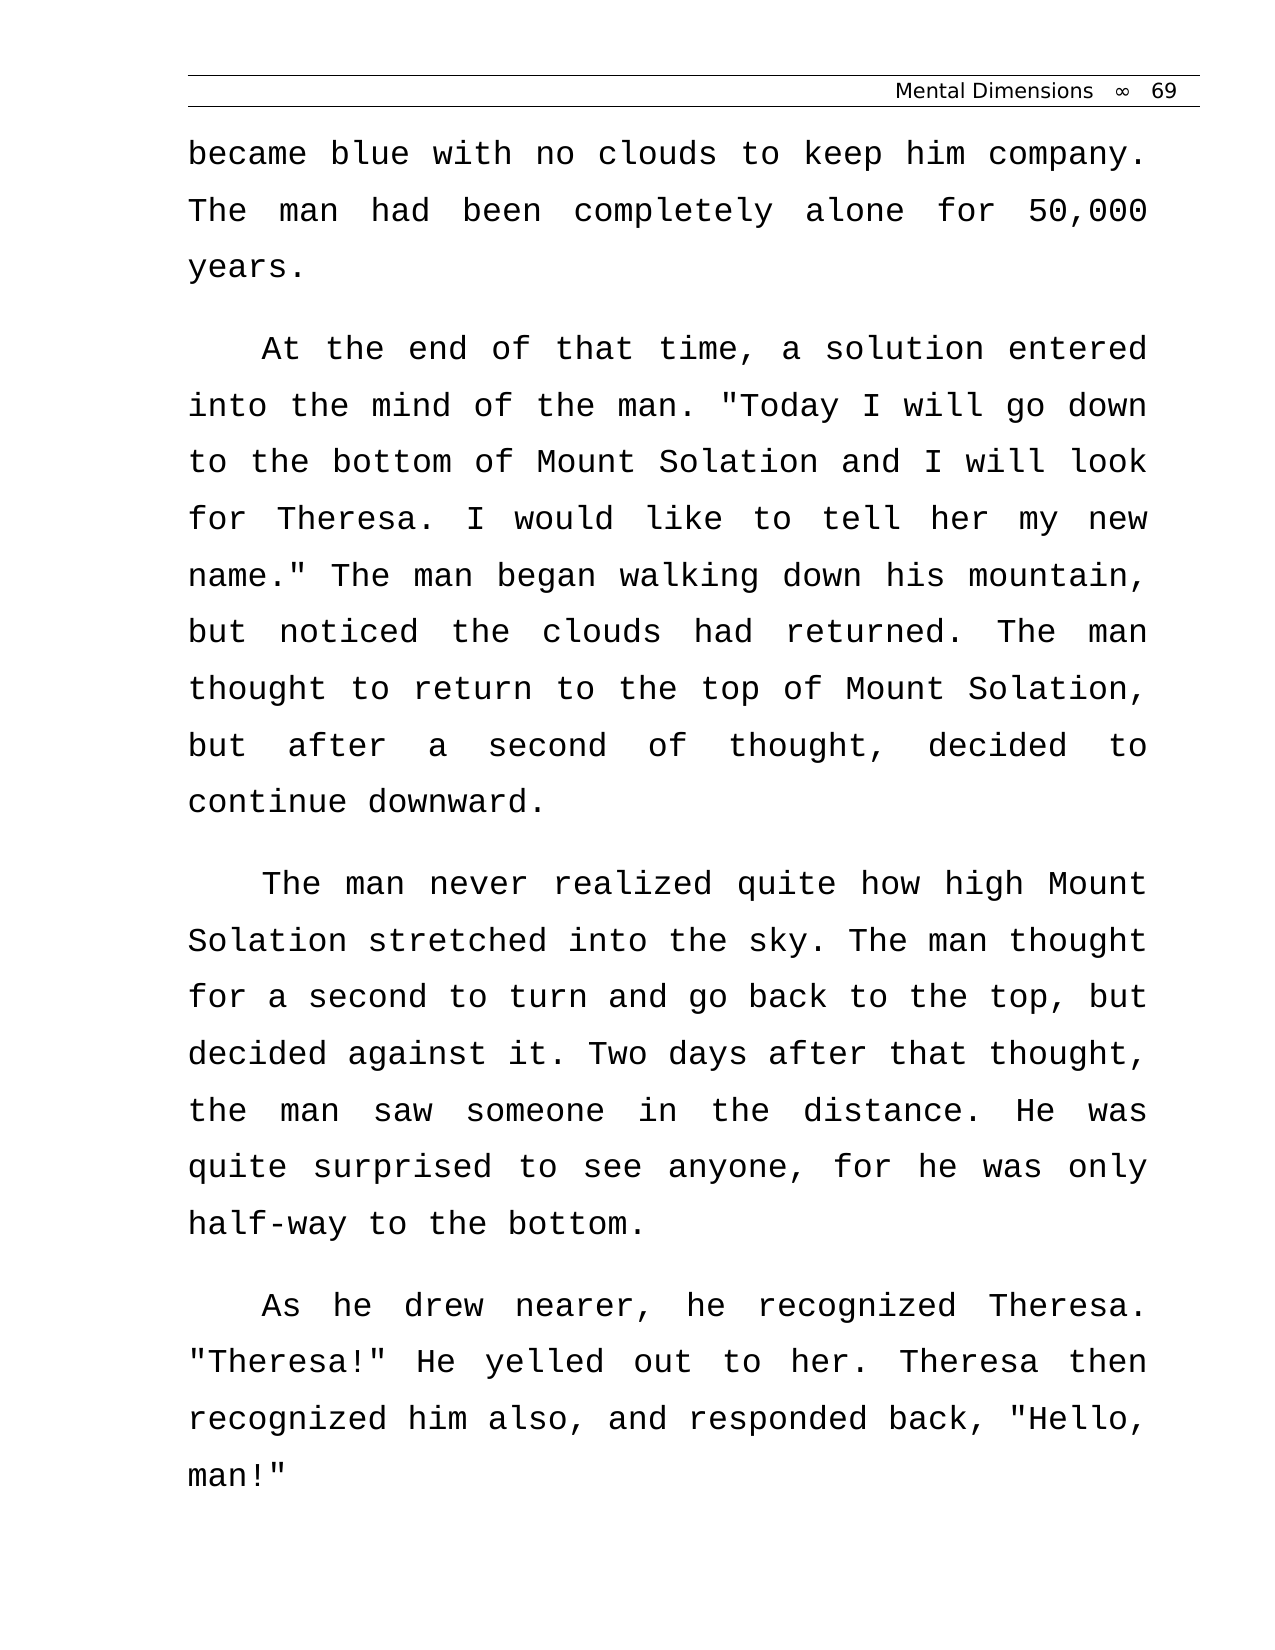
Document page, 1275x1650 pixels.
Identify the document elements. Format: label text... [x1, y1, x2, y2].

text became blue with no clouds to keep him company. The man had been completely alone for 50,000 years. [187, 137, 1148, 288]
text At the end of that time, a solution entered into the mind of the man. "Today I will go down to the bottom of Mount Solation and I will look for Theresa. I would like to tell her my new name." The man began walking down his mountain, but noticed the clouds had returned. The man thought to return to the top of Mount Solation, but after a second of thought, decided to continue downward. [187, 332, 1148, 823]
text As he drew nearer, he recognized Theresa. "Theresa!" He yelled out to her. Theresa then recognized him also, and responded back, "Hello, man!" [187, 1288, 1148, 1496]
text The man never realized quite how high Mount Solation stretched into the sky. The man thought for a second to turn and go back to the top, but decided against it. Two days after that thought, the man saw someone in the distance. He was quite surprised to see anyone, for he was only half-way to the bottom. [187, 867, 1148, 1244]
